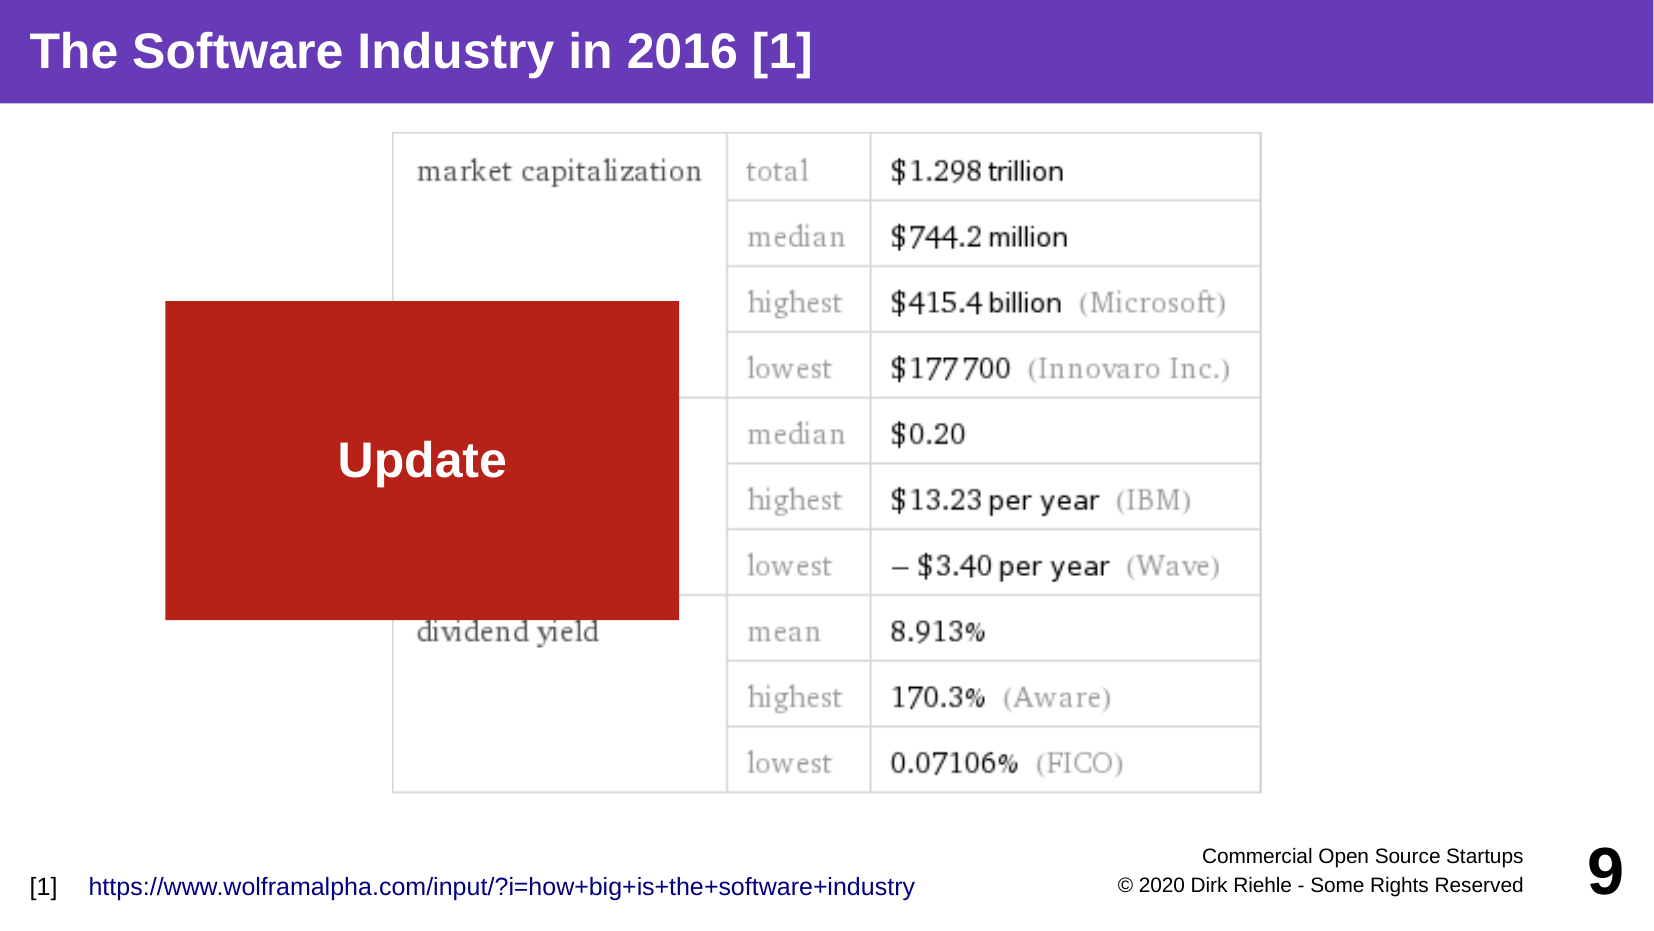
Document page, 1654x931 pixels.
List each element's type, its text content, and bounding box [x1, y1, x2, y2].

picture [392, 132, 1262, 798]
text_box [1] https://www.wolframalpha.com/input/?i=how+big+is+the+software+industry [0, 812, 1063, 931]
title The Software Industry in 2016 [1] [0, 0, 1654, 104]
text_box Update [165, 301, 680, 621]
